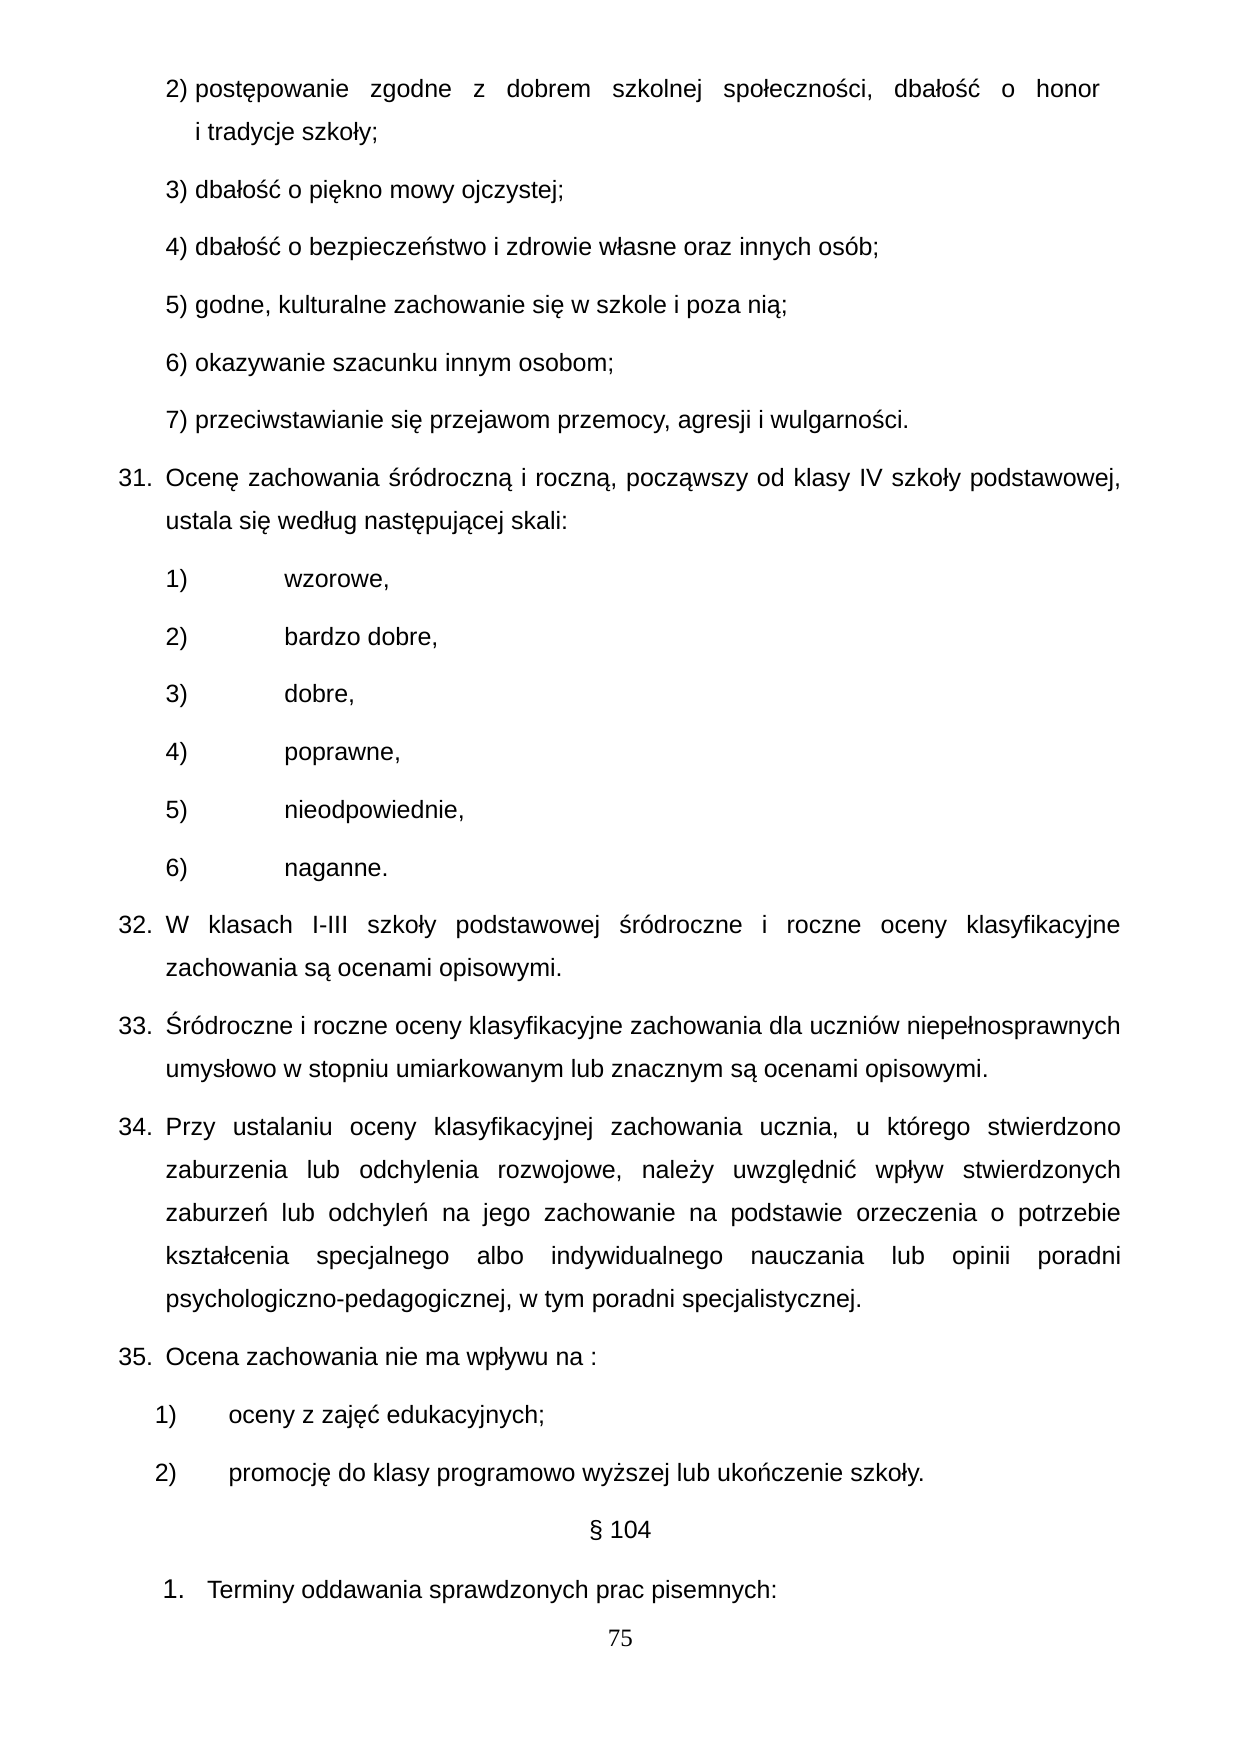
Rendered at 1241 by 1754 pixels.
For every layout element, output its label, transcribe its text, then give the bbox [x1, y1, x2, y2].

list postępowanie zgodne z dobrem szkolnej społeczności, dbałość o honor i tradycje szkoły; [165, 74, 1122, 146]
list poprawne, [165, 737, 1122, 766]
list przeciwstawianie się przejawom przemocy, agresji i wulgarności. [165, 405, 1122, 434]
list godne, kulturalne zachowanie się w szkole i poza nią; [165, 290, 1122, 319]
list naganne. [165, 852, 1122, 881]
list Śródroczne i roczne oceny klasyfikacyjne zachowania dla uczniów niepełnosprawnych umysłowo w stopniu umiarkowanym lub znacznym są ocenami opisowymi. [118, 1011, 1122, 1083]
list promocję do klasy programowo wyższej lub ukończenie szkoły. [154, 1457, 1122, 1486]
list bardzo dobre, [165, 622, 1122, 650]
list dobre, [165, 679, 1122, 708]
list dbałość o bezpieczeństwo i zdrowie własne oraz innych osób; [165, 232, 1122, 261]
list Ocenę zachowania śródroczną i roczną, począwszy od klasy IV szkoły podstawowej, ustala się według następującej skali: [118, 463, 1122, 535]
list Ocena zachowania nie ma wpływu na : [118, 1342, 1122, 1371]
list wzorowe, [165, 564, 1122, 593]
list oceny z zajęć edukacyjnych; [154, 1400, 1122, 1428]
list W klasach I-III szkoły podstawowej śródroczne i roczne oceny klasyfikacyjne zachowania są ocenami opisowymi. [118, 910, 1122, 982]
list Przy ustalaniu oceny klasyfikacyjnej zachowania ucznia, u którego stwierdzono zaburzenia lub odchylenia rozwojowe, należy uwzględnić wpływ stwierdzonych zaburzeń lub odchyleń na jego zachowanie na podstawie orzeczenia o potrzebie kształcenia specjalnego albo indywidualnego nauczania lub opinii poradni psychologiczno-pedagogicznej, w tym poradni specjalistycznej. [118, 1112, 1122, 1313]
text § 104 [118, 1515, 1122, 1544]
list okazywanie szacunku innym osobom; [165, 348, 1122, 376]
list nieodpowiednie, [165, 795, 1122, 823]
list dbałość o piękno mowy ojczystej; [165, 174, 1122, 203]
list Terminy oddawania sprawdzonych prac pisemnych: [162, 1573, 1122, 1604]
